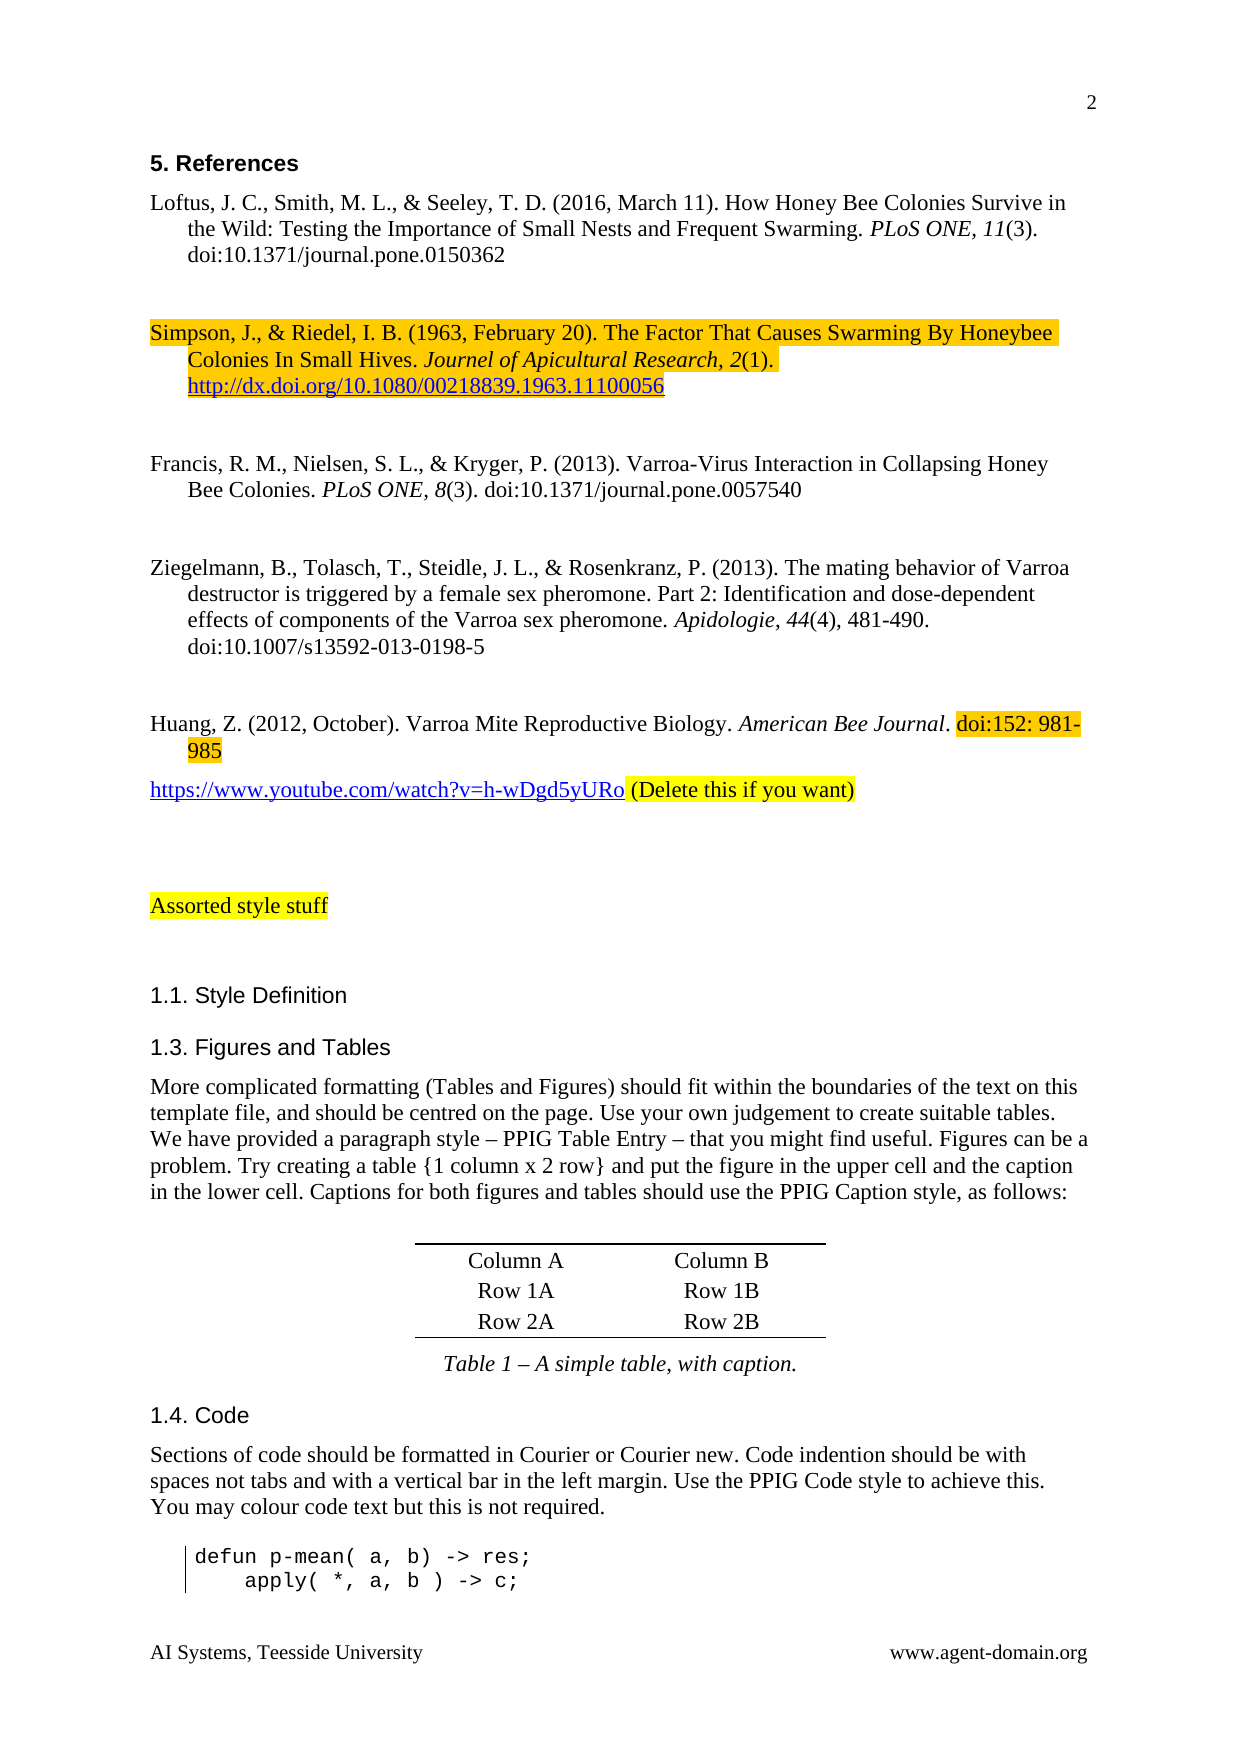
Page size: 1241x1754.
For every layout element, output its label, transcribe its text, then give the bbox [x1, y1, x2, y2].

text Huang, Z. (2012, October). Varroa Mite Reproductive Biology. American Bee Journal. doi:152: 981-985 [150, 711, 1090, 763]
subtitle 5. References [150, 150, 1090, 176]
text Assorted style stuff [150, 892, 1090, 919]
table_cell Row 2A [415, 1306, 617, 1336]
subtitle 1.1. Style Definition [150, 982, 1090, 1009]
table_cell Row 1A [415, 1275, 617, 1306]
text Loftus, J. C., Smith, M. L., & Seeley, T. D. (2016, March 11). How Honey Bee Colonies Survive in the Wild: Testing the Importance of Small Nests and Frequent Swarming. PLoS ONE, 11(3). doi:10.1371/journal.pone.0150362 [150, 189, 1090, 268]
subtitle 1.4. Code [150, 1402, 1090, 1428]
subtitle 1.3. Figures and Tables [150, 1034, 1090, 1060]
text Table 1 – A simple table, with caption. [150, 1351, 1090, 1377]
table_header Column A [415, 1245, 617, 1275]
table_cell Row 1B [617, 1275, 826, 1306]
text https://www.youtube.com/watch?v=h-wDgd5yURo (Delete this if you want) [150, 776, 1090, 802]
text Ziegelmann, B., Tolasch, T., Steidle, J. L., & Rosenkranz, P. (2013). The mating behavior of Varroa destructor is triggered by a female sex pheromone. Part 2: Identification and dose-dependent effects of components of the Varroa sex pheromone. Apidologie, 44(4), 481-490. doi:10.1007/s13592-013-0198-5 [150, 554, 1090, 659]
text Francis, R. M., Nielsen, S. L., & Kryger, P. (2013). Varroa-Virus Interaction in Collapsing Honey Bee Colonies. PLoS ONE, 8(3). doi:10.1371/journal.pone.0057540 [150, 450, 1090, 502]
text More complicated formatting (Tables and Figures) should fit within the boundaries of the text on this template file, and should be centred on the page. Use your own judgement to create suitable tables. We have provided a paragraph style – PPIG Table Entry – that you might find useful. Figures can be a problem. Try creating a table {1 column x 2 row} and put the figure in the upper cell and the caption in the lower cell. Captions for both figures and tables should use the PPIG Caption style, as follows: [150, 1073, 1090, 1204]
text apply( *, a, b ) -> c; [186, 1570, 1090, 1593]
text Sections of code should be formatted in Courier or Courier new. Code indention should be with spaces not tabs and with a vertical bar in the left margin. Use the PPIG Code style to achieve this. You may colour code text but this is not required. [150, 1441, 1090, 1546]
text defun p-mean( a, b) -> res; [186, 1546, 1090, 1570]
table_header Column B [617, 1245, 826, 1275]
table_cell Row 2B [617, 1306, 826, 1336]
text Simpson, J., & Riedel, I. B. (1963, February 20). The Factor That Causes Swarming By Honeybee Colonies In Small Hives. Journel of Apicultural Research, 2(1). http://dx.doi.org/10.1080/00218839.1963.11100056 [150, 319, 1090, 398]
